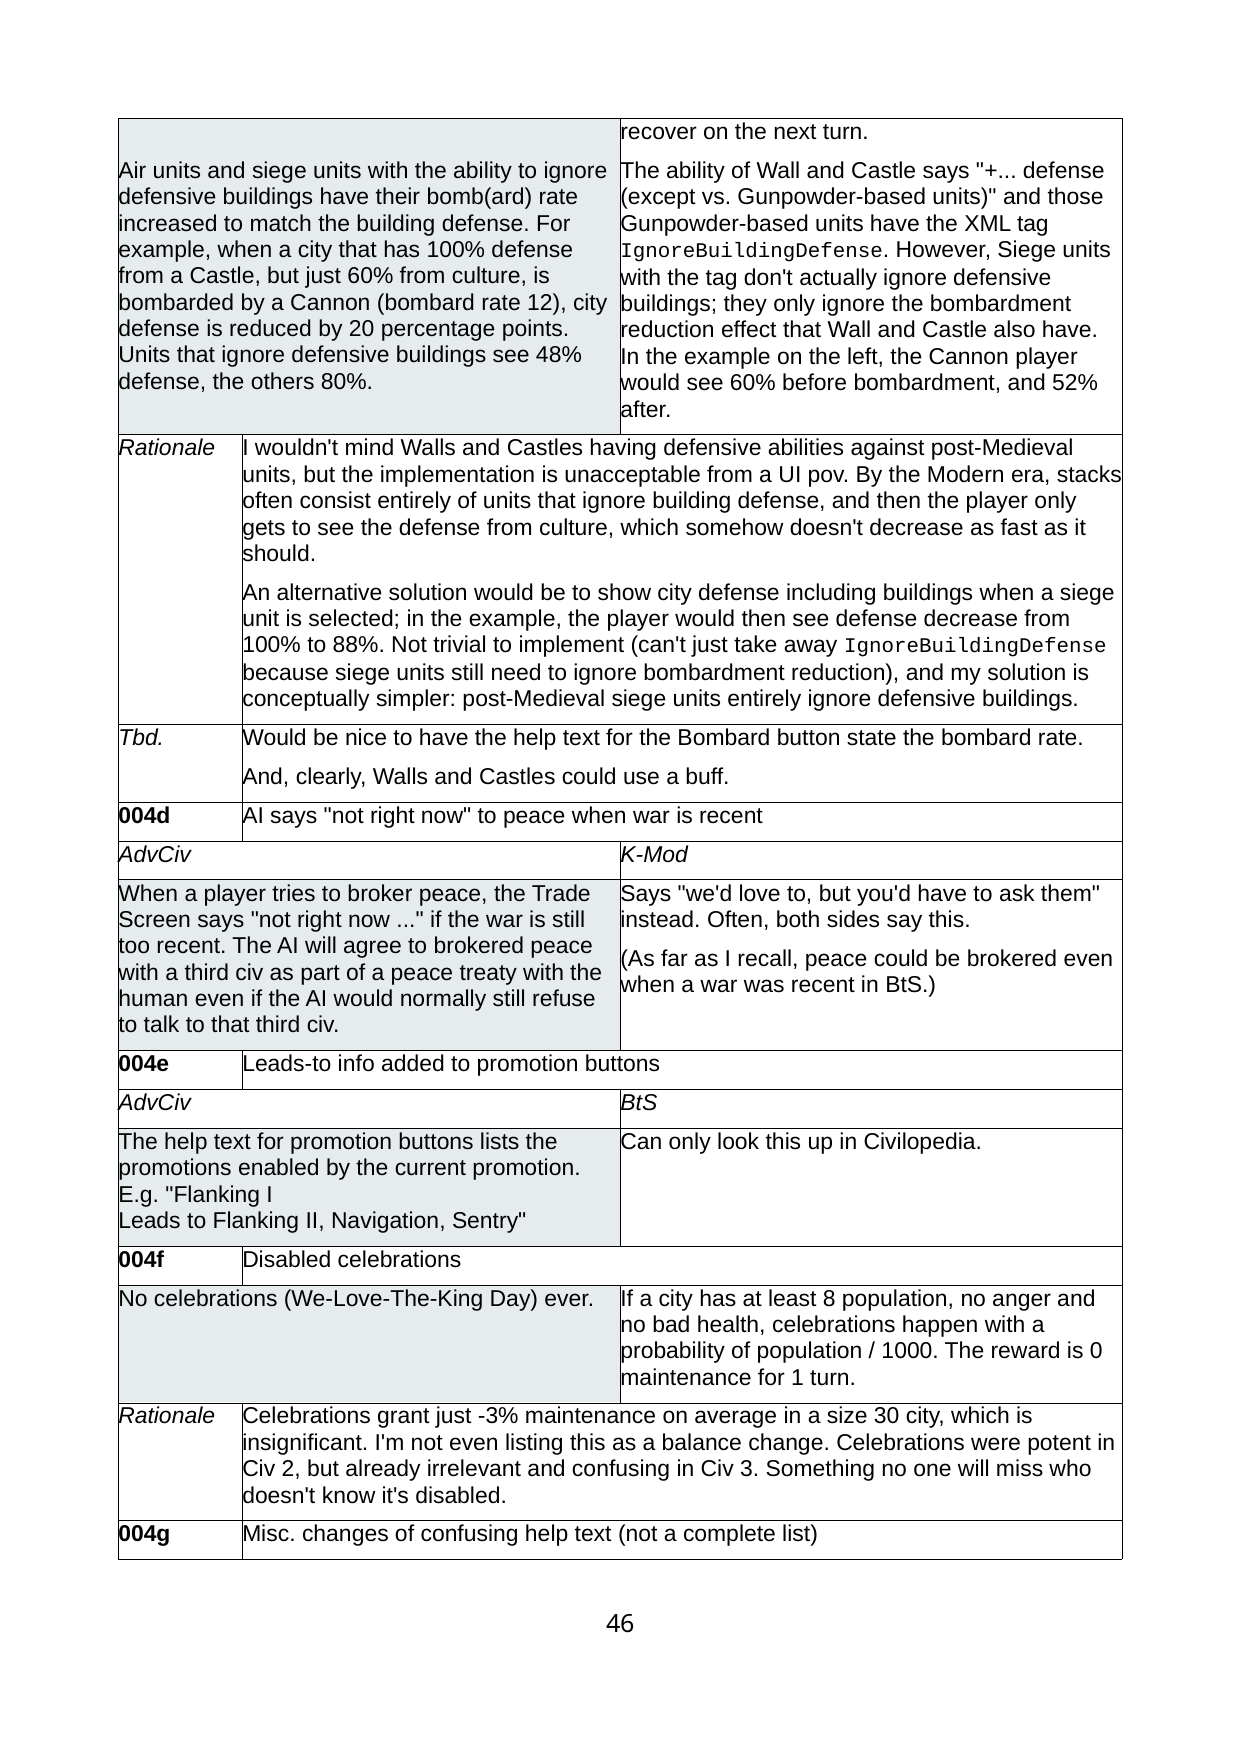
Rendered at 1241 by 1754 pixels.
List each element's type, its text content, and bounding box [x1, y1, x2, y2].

table_cell AI says "not right now" to peace when war is recent [243, 803, 1122, 841]
table_cell When a player tries to broker peace, the Trade Screen says "not right now ..." if the war is still too recent. The AI will agree to brokered peace with a third civ as part of a peace treaty with the human even if the AI would normally still refuse to talk to that third civ. [119, 880, 620, 1050]
table_cell Rationale [119, 1404, 242, 1520]
table_cell Rationale [119, 435, 242, 724]
table_cell 004e [119, 1051, 242, 1089]
table_cell Can only look this up in Civilopedia. [621, 1129, 1122, 1246]
table_cell Celebrations grant just -3% maintenance on average in a size 30 city, which is insignificant. I'm not even listing this as a balance change. Celebrations were potent in Civ 2, but already irrelevant and confusing in Civ 3. Something no one will miss who doesn't know it's disabled. [243, 1404, 1122, 1520]
table_cell I wouldn't mind Walls and Castles having defensive abilities against post-Medieval units, but the implementation is unacceptable from a UI pov. By the Modern era, stacks often consist entirely of units that ignore building defense, and then the player only gets to see the defense from culture, which somehow doesn't decrease as fast as it should. An alternative solution would be to show city defense including buildings when a siege unit is selected; in the example, the player would then see defense decrease from 100% to 88%. Not trivial to implement (can't just take away IgnoreBuildingDefense because siege units still need to ignore bombardment reduction), and my solution is conceptually simpler: post-Medieval siege units entirely ignore defensive buildings. [243, 435, 1122, 724]
table_cell Disabled celebrations [243, 1247, 1122, 1284]
table_cell Would be nice to have the help text for the Bombard button state the bombard rate. And, clearly, Walls and Castles could use a buff. [243, 725, 1122, 802]
table_cell 004g [119, 1521, 242, 1559]
table_cell 004d [119, 803, 242, 841]
table_cell AdvCiv [119, 842, 620, 879]
table_cell AdvCiv [119, 1090, 620, 1128]
table_cell Misc. changes of confusing help text (not a complete list) [243, 1521, 1122, 1559]
table_cell BtS [621, 1090, 1122, 1128]
table_cell K-Mod [621, 842, 1122, 879]
table_cell No celebrations (We-Love-The-King Day) ever. [119, 1286, 620, 1402]
table_cell Air units and siege units with the ability to ignore defensive buildings have their bomb(ard) rate increased to match the building defense. For example, when a city that has 100% defense from a Castle, but just 60% from culture, is bombarded by a Cannon (bombard rate 12), city defense is reduced by 20 percentage points. Units that ignore defensive buildings see 48% defense, the others 80%. [119, 119, 620, 434]
table_cell Leads-to info added to promotion buttons [243, 1051, 1122, 1089]
table_cell Says "we'd love to, but you'd have to ask them" instead. Often, both sides say this. (As far as I recall, peace could be brokered even when a war was recent in BtS.) [621, 880, 1122, 1050]
table_cell 004f [119, 1247, 242, 1284]
table_cell Tbd. [119, 725, 242, 802]
table_cell The help text for promotion buttons lists the promotions enabled by the current promotion. E.g. "Flanking I Leads to Flanking II, Navigation, Sentry" [119, 1129, 620, 1246]
table_cell If a city has at least 8 population, no anger and no bad health, celebrations happen with a probability of population / 1000. The reward is 0 maintenance for 1 turn. [621, 1286, 1122, 1402]
table_cell recover on the next turn. The ability of Wall and Castle says "+... defense (except vs. Gunpowder-based units)" and those Gunpowder-based units have the XML tag IgnoreBuildingDefense. However, Siege units with the tag don't actually ignore defensive buildings; they only ignore the bombardment reduction effect that Wall and Castle also have. In the example on the left, the Cannon player would see 60% before bombardment, and 52% after. [621, 119, 1122, 434]
